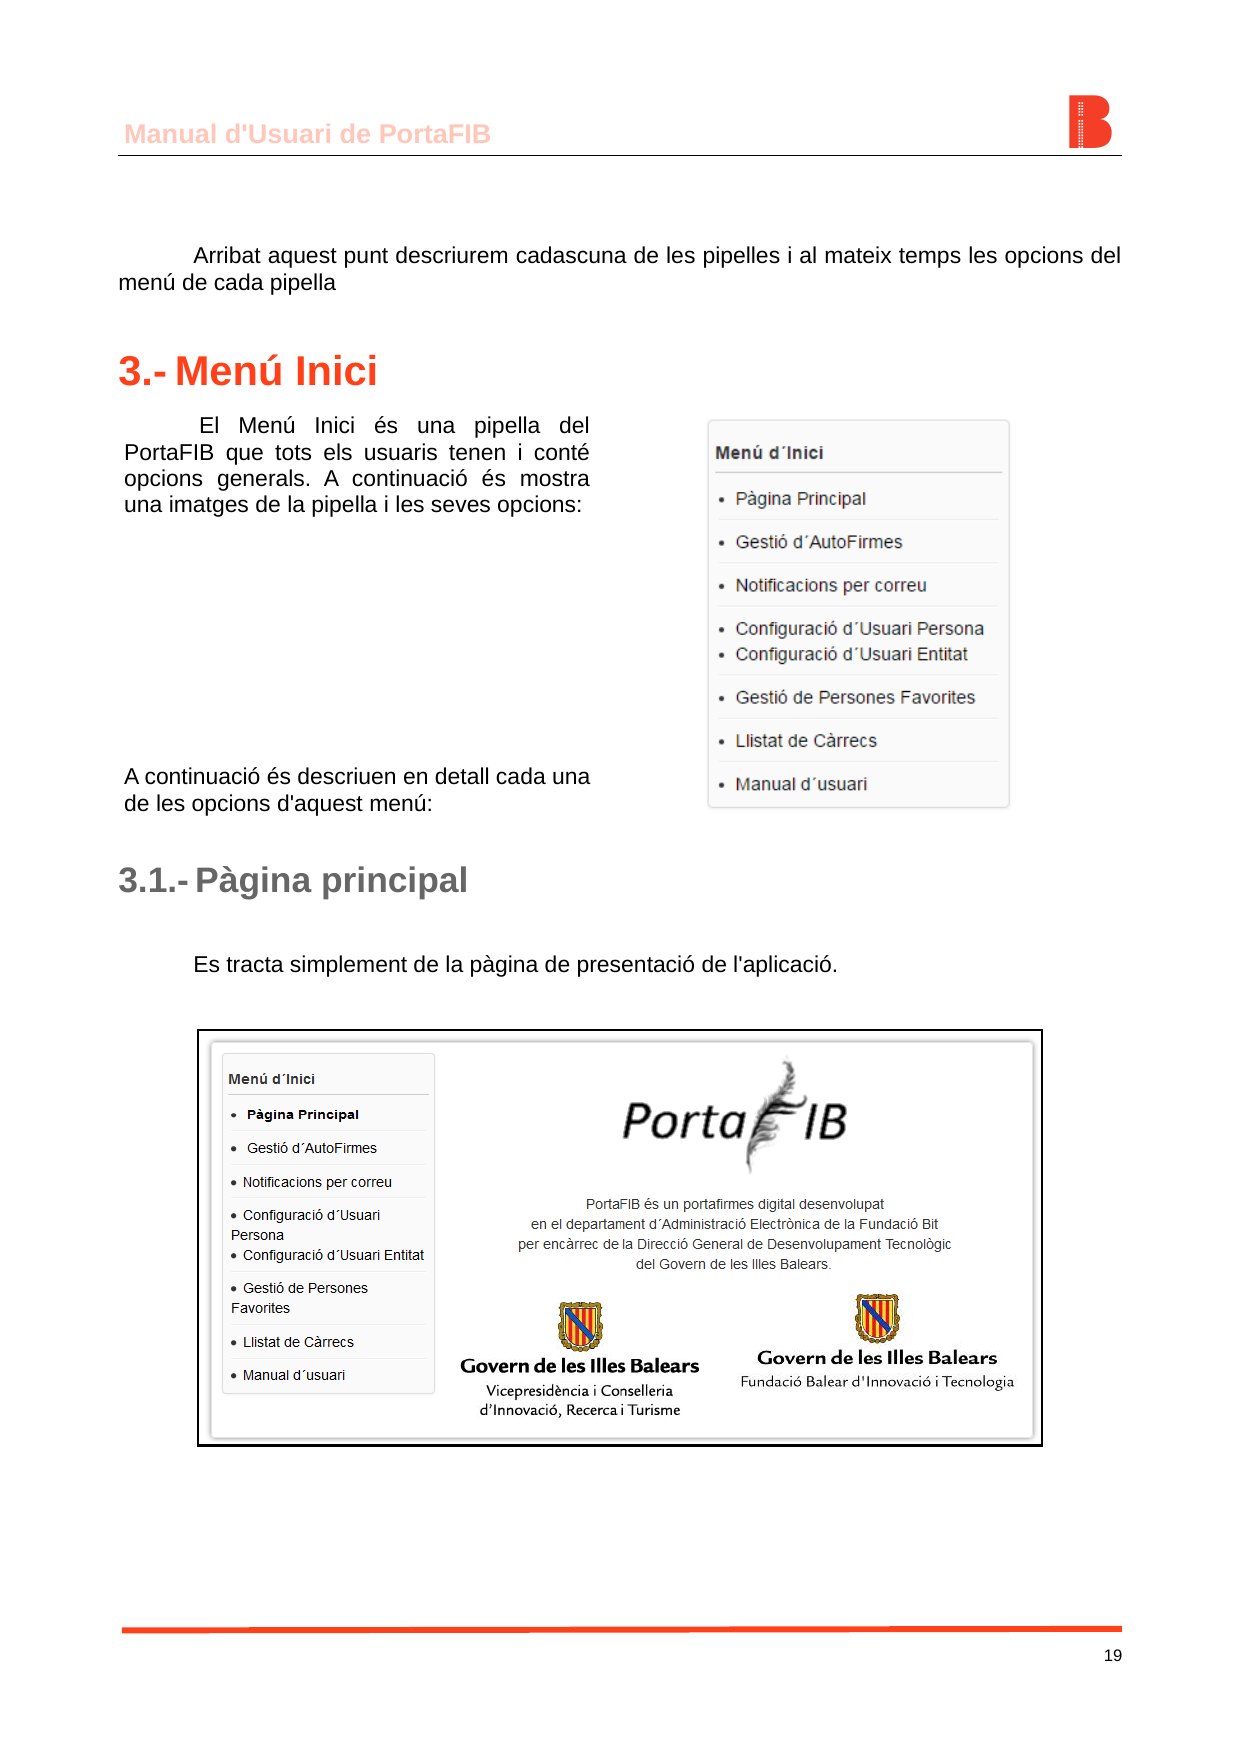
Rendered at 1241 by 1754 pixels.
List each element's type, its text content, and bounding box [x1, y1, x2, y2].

text Es tracta simplement de la pàgina de presentació de l'aplicació. [118, 951, 1122, 978]
table_header El Menú Inici és una pipella del PortaFIB que tots els usuaris tenen i conté opcions generals. A continuació és mostra una imatges de la pipella i les seves opcions: A continuació és descriuen en detall cada una de les opcions d'aquest menú: [118, 407, 596, 834]
picture [202, 1034, 1039, 1442]
table_header [596, 407, 1122, 834]
subtitle Pàgina principal [118, 859, 1122, 900]
picture [1063, 94, 1117, 150]
text Arribat aquest punt descriurem cadascuna de les pipelles i al mateix temps les opcions del menú de cada pipella [118, 242, 1122, 295]
picture [700, 412, 1019, 821]
subtitle Menú Inici [118, 346, 1122, 394]
